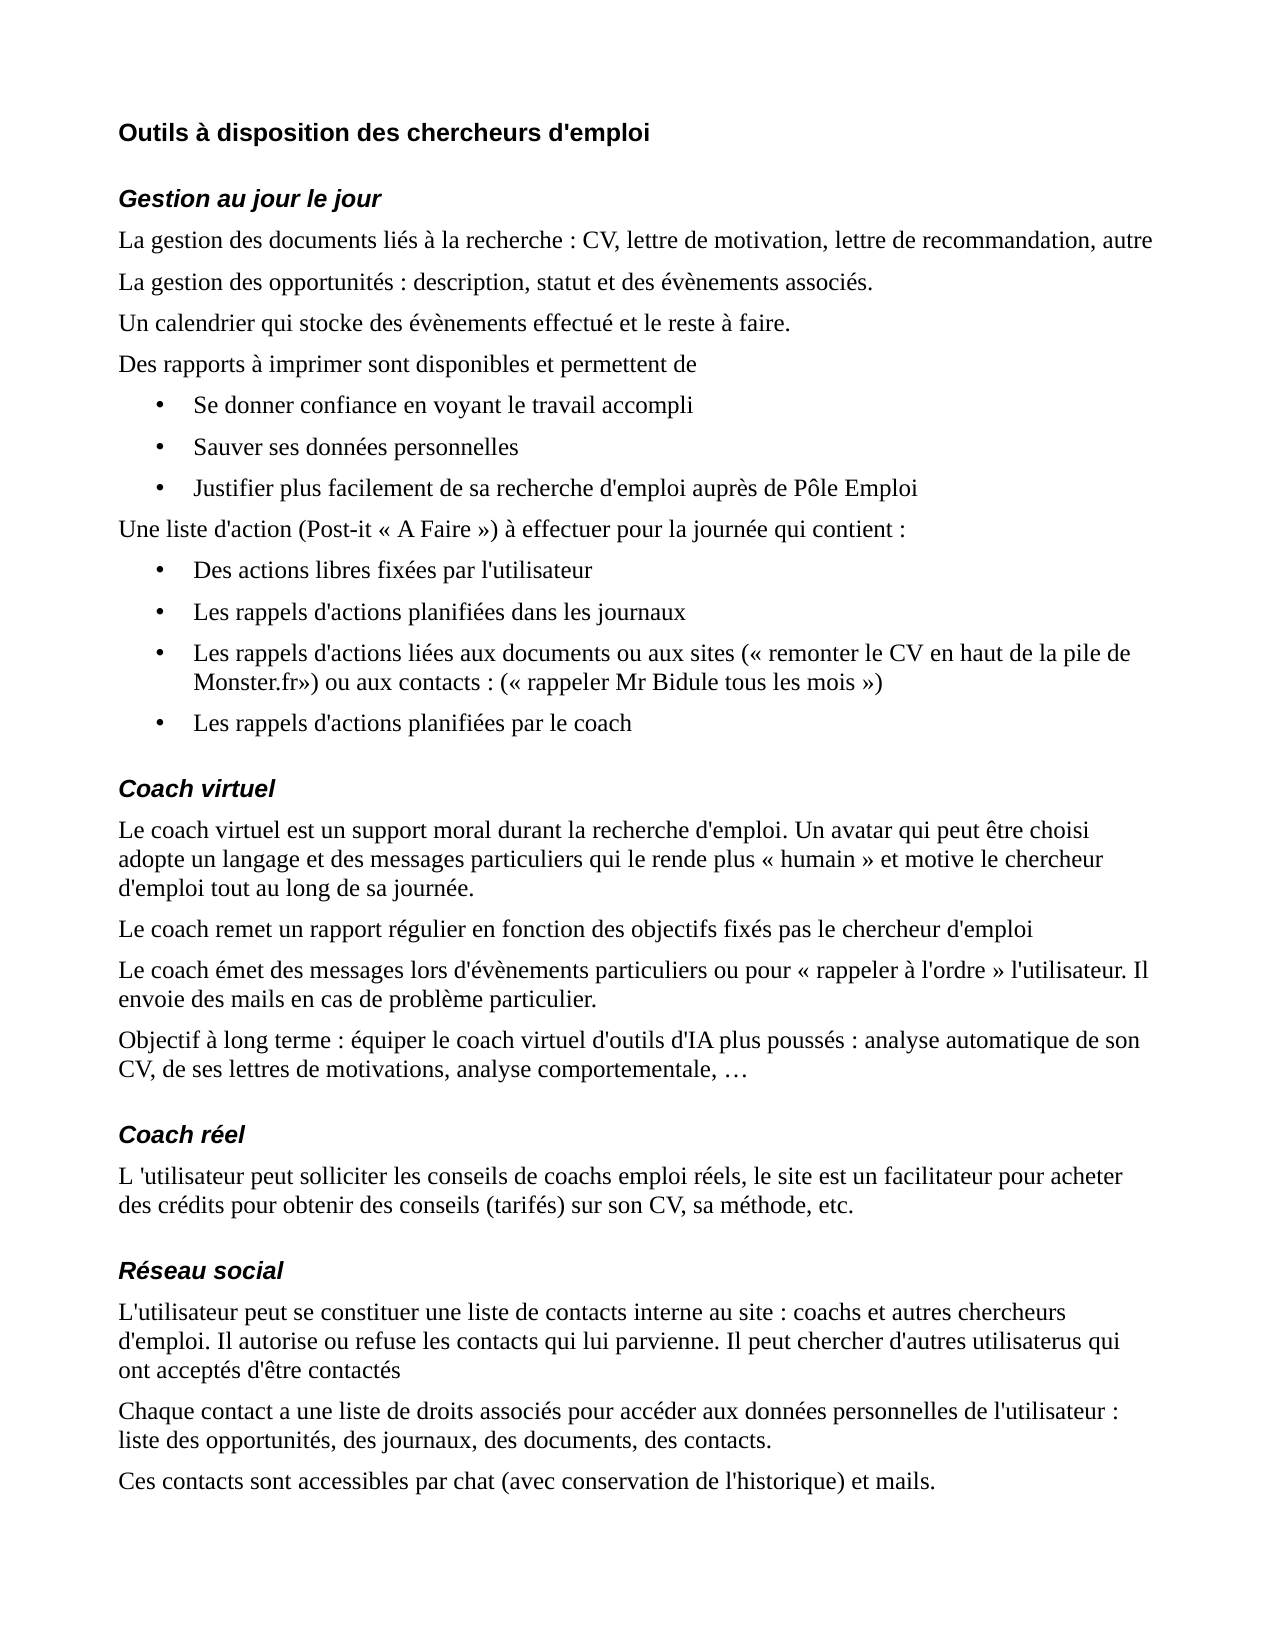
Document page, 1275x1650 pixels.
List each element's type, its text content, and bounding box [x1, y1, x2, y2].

subtitle Outils à disposition des chercheurs d'emploi [118, 118, 1157, 147]
text Ces contacts sont accessibles par chat (avec conservation de l'historique) et mails. [118, 1466, 1157, 1495]
text Des rapports à imprimer sont disponibles et permettent de [118, 349, 1157, 378]
subtitle Gestion au jour le jour [118, 184, 1157, 213]
text La gestion des documents liés à la recherche : CV, lettre de motivation, lettre de recommandation, autre [118, 225, 1157, 254]
text Le coach remet un rapport régulier en fonction des objectifs fixés pas le chercheur d'emploi [118, 914, 1157, 943]
list Les rappels d'actions planifiées dans les journaux [156, 597, 1157, 625]
text Chaque contact a une liste de droits associés pour accéder aux données personnelles de l'utilisateur : liste des opportunités, des journaux, des documents, des contacts. [118, 1396, 1157, 1453]
text La gestion des opportunités : description, statut et des évènements associés. [118, 267, 1157, 295]
text L'utilisateur peut se constituer une liste de contacts interne au site : coachs et autres chercheurs d'emploi. Il autorise ou refuse les contacts qui lui parvienne. Il peut chercher d'autres utilisaterus qui ont acceptés d'être contactés [118, 1297, 1157, 1383]
text Le coach émet des messages lors d'évènements particuliers ou pour « rappeler à l'ordre » l'utilisateur. Il envoie des mails en cas de problème particulier. [118, 955, 1157, 1013]
text Objectif à long terme : équiper le coach virtuel d'outils d'IA plus poussés : analyse automatique de son CV, de ses lettres de motivations, analyse comportementale, … [118, 1025, 1157, 1083]
text Le coach virtuel est un support moral durant la recherche d'emploi. Un avatar qui peut être choisi adopte un langage et des messages particuliers qui le rende plus « humain » et motive le chercheur d'emploi tout au long de sa journée. [118, 815, 1157, 901]
subtitle Coach réel [118, 1120, 1157, 1149]
list Les rappels d'actions liées aux documents ou aux sites (« remonter le CV en haut de la pile de Monster.fr») ou aux contacts : (« rappeler Mr Bidule tous les mois ») [156, 638, 1157, 695]
text L 'utilisateur peut solliciter les conseils de coachs emploi réels, le site est un facilitateur pour acheter des crédits pour obtenir des conseils (tarifés) sur son CV, sa méthode, etc. [118, 1161, 1157, 1219]
text Un calendrier qui stocke des évènements effectué et le reste à faire. [118, 308, 1157, 337]
list Se donner confiance en voyant le travail accompli [156, 390, 1157, 419]
list Des actions libres fixées par l'utilisateur [156, 555, 1157, 584]
text Une liste d'action (Post-it « A Faire ») à effectuer pour la journée qui contient : [118, 514, 1157, 543]
list Justifier plus facilement de sa recherche d'emploi auprès de Pôle Emploi [156, 473, 1157, 502]
subtitle Coach virtuel [118, 774, 1157, 803]
subtitle Réseau social [118, 1256, 1157, 1285]
list Les rappels d'actions planifiées par le coach [156, 708, 1157, 737]
list Sauver ses données personnelles [156, 432, 1157, 460]
